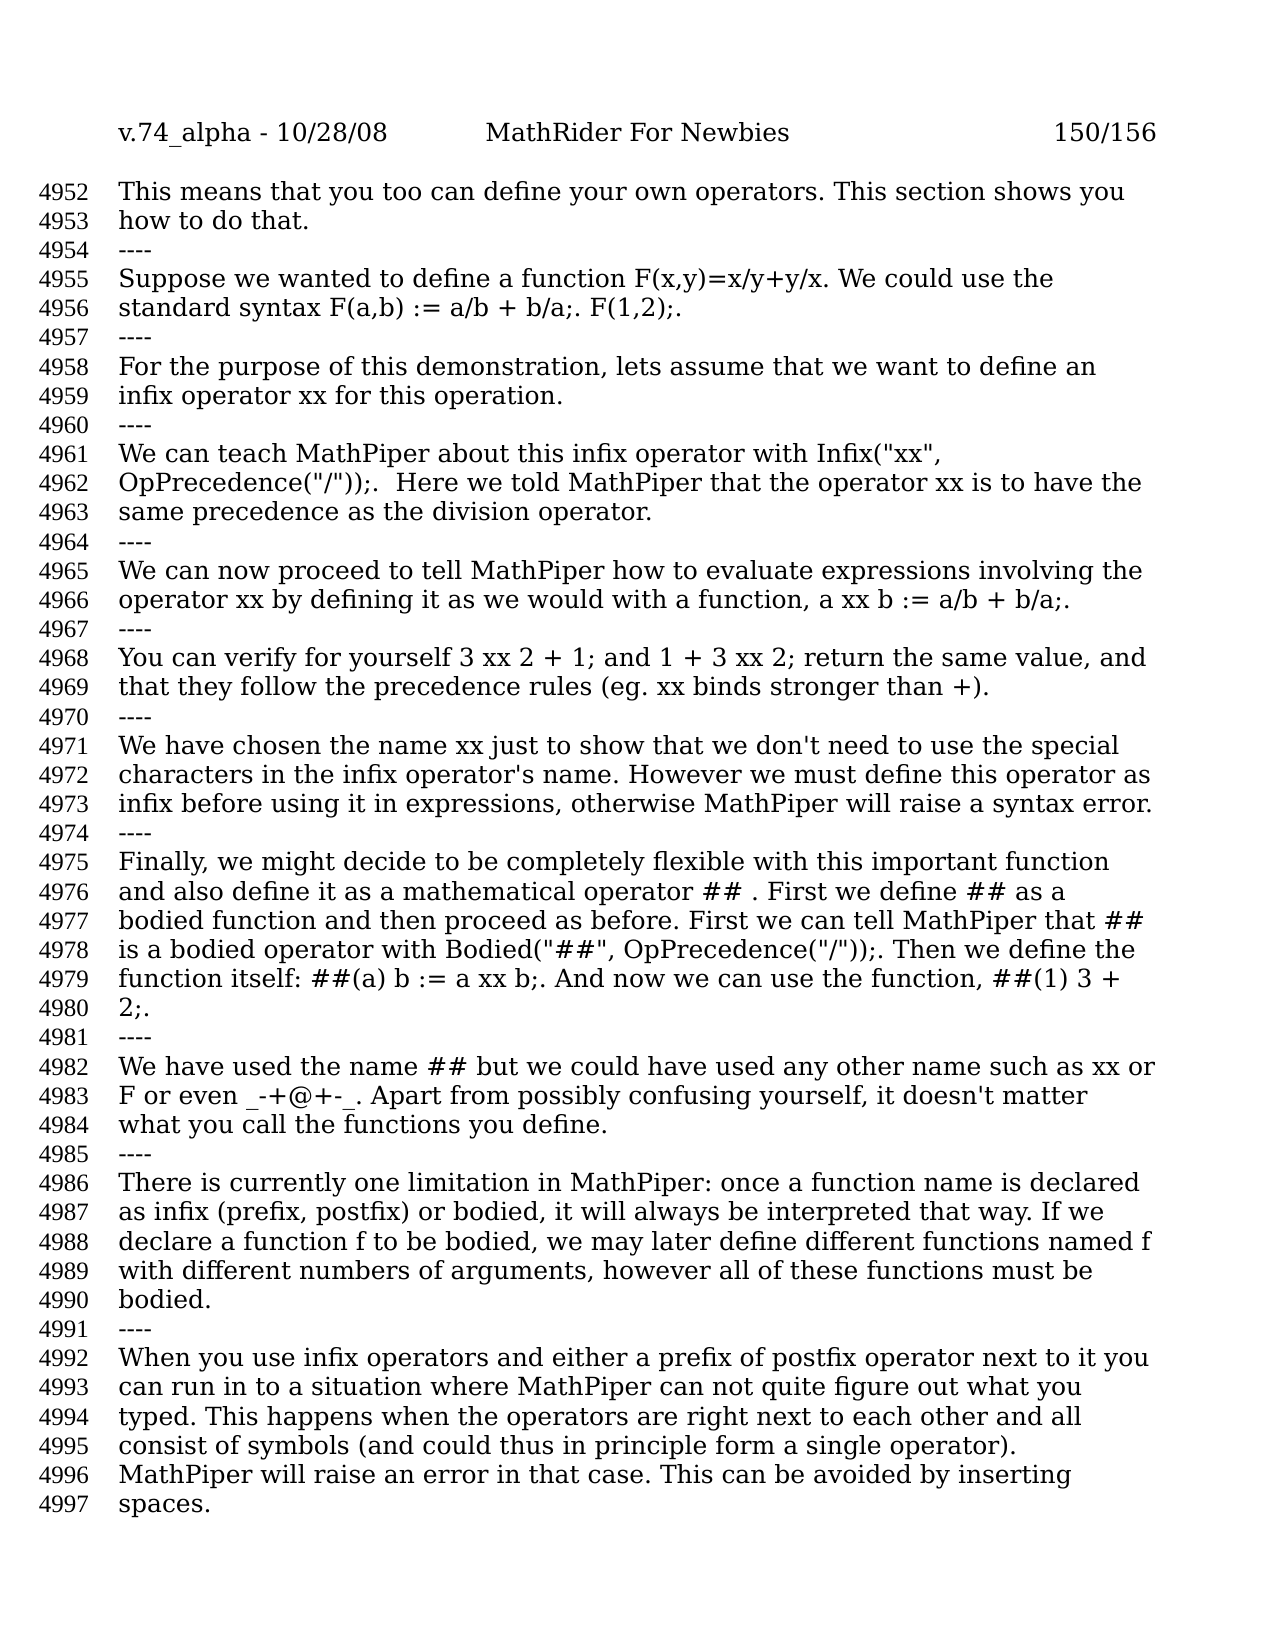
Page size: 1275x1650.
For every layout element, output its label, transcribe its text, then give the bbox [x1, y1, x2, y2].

text ---- [118, 323, 1157, 352]
text ---- [118, 527, 1157, 556]
text ---- [118, 818, 1157, 848]
text We have chosen the name xx just to show that we don't need to use the special characters in the infix operator's name. However we must define this operator as infix before using it in expressions, otherwise MathPiper will raise a syntax error. [118, 731, 1157, 818]
text ---- [118, 235, 1157, 264]
text There is currently one limitation in MathPiper: once a function name is declared as infix (prefix, postfix) or bodied, it will always be interpreted that way. If we declare a function f to be bodied, we may later define different functions named f with different numbers of arguments, however all of these functions must be bodied. [118, 1168, 1157, 1314]
text We can teach MathPiper about this infix operator with Infix("xx", OpPrecedence("/"));. Here we told MathPiper that the operator xx is to have the same precedence as the division operator. [118, 439, 1157, 527]
text ---- [118, 702, 1157, 731]
text We have used the name ## but we could have used any other name such as xx or F or even _-+@+-_. Apart from possibly confusing yourself, it doesn't matter what you call the functions you define. [118, 1052, 1157, 1139]
text This means that you too can define your own operators. This section shows you how to do that. [118, 177, 1157, 235]
text Suppose we wanted to define a function F(x,y)=x/y+y/x. We could use the standard syntax F(a,b) := a/b + b/a;. F(1,2);. [118, 264, 1157, 323]
text ---- [118, 410, 1157, 439]
text You can verify for yourself 3 xx 2 + 1; and 1 + 3 xx 2; return the same value, and that they follow the precedence rules (eg. xx binds stronger than +). [118, 643, 1157, 702]
text ---- [118, 1314, 1157, 1343]
text Finally, we might decide to be completely flexible with this important function and also define it as a mathematical operator ## . First we define ## as a bodied function and then proceed as before. First we can tell MathPiper that ## is a bodied operator with Bodied("##", OpPrecedence("/"));. Then we define the function itself: ##(a) b := a xx b;. And now we can use the function, ##(1) 3 + 2;. [118, 848, 1157, 1023]
text We can now proceed to tell MathPiper how to evaluate expressions involving the operator xx by defining it as we would with a function, a xx b := a/b + b/a;. [118, 556, 1157, 614]
text ---- [118, 614, 1157, 643]
text When you use infix operators and either a prefix of postfix operator next to it you can run in to a situation where MathPiper can not quite figure out what you typed. This happens when the operators are right next to each other and all consist of symbols (and could thus in principle form a single operator). MathPiper will raise an error in that case. This can be avoided by inserting spaces. [118, 1343, 1157, 1518]
text For the purpose of this demonstration, lets assume that we want to define an infix operator xx for this operation. [118, 352, 1157, 410]
text ---- [118, 1139, 1157, 1168]
text ---- [118, 1023, 1157, 1052]
